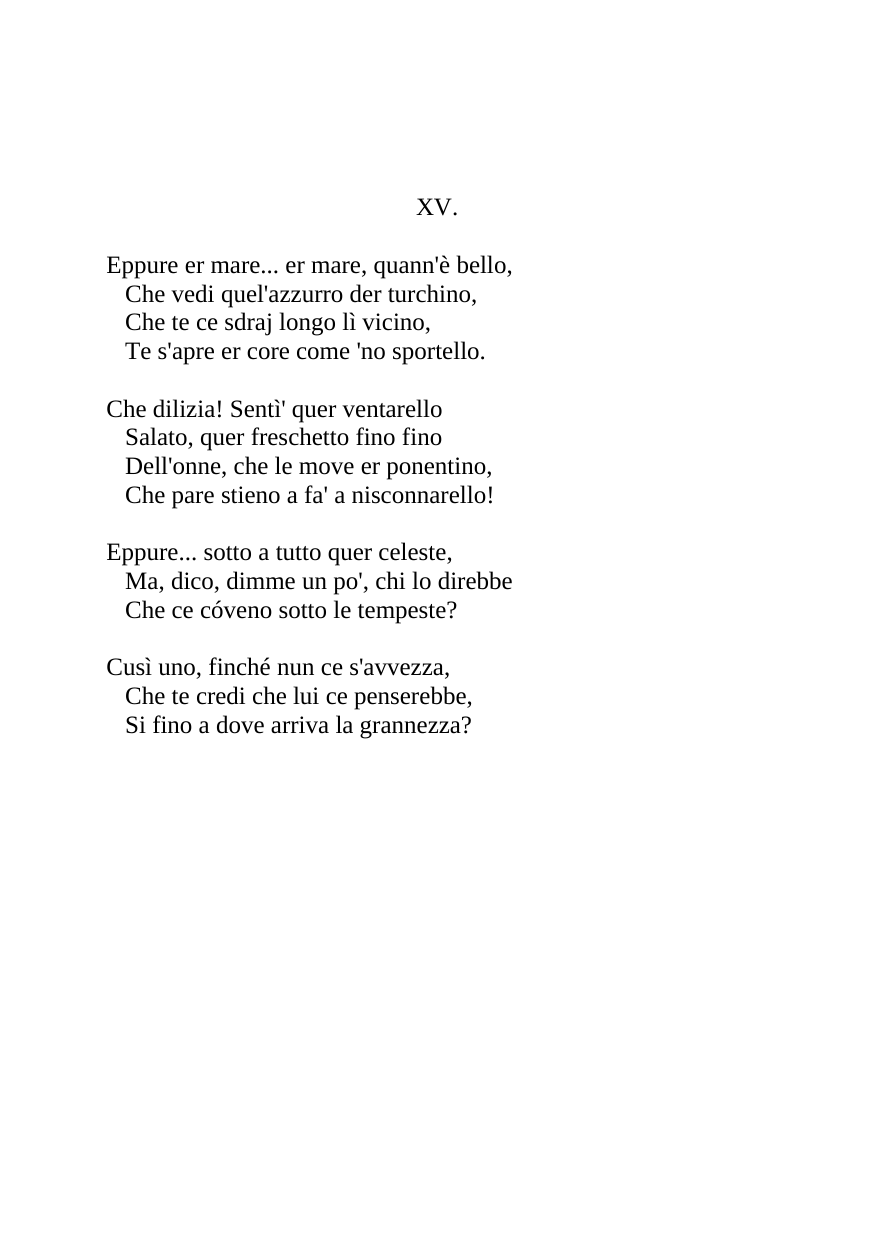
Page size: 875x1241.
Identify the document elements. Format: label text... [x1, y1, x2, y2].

text Salato, quer freschetto fino fino [125, 422, 768, 451]
text Te s'apre er core come 'no sportello. [125, 336, 768, 365]
text Che vedi quel'azzurro der turchino, [125, 279, 768, 307]
text XV. [106, 192, 768, 221]
text Che te ce sdraj longo lì vicino, [125, 307, 768, 336]
text Cusì uno, finché nun ce s'avvezza, [106, 652, 768, 681]
text Che te credi che lui ce penserebbe, [125, 681, 768, 710]
text Si fino a dove arriva la grannezza? [125, 710, 768, 739]
text Eppure er mare... er mare, quann'è bello, [106, 250, 768, 279]
text Che pare stieno a fa' a nisconnarello! [125, 480, 768, 509]
text Che ce cóveno sotto le tempeste? [125, 595, 768, 624]
text Che dilizia! Sentì' quer ventarello [106, 394, 768, 422]
text Dell'onne, che le move er ponentino, [125, 451, 768, 480]
text Ma, dico, dimme un po', chi lo direbbe [125, 566, 768, 595]
text Eppure... sotto a tutto quer celeste, [106, 537, 768, 566]
